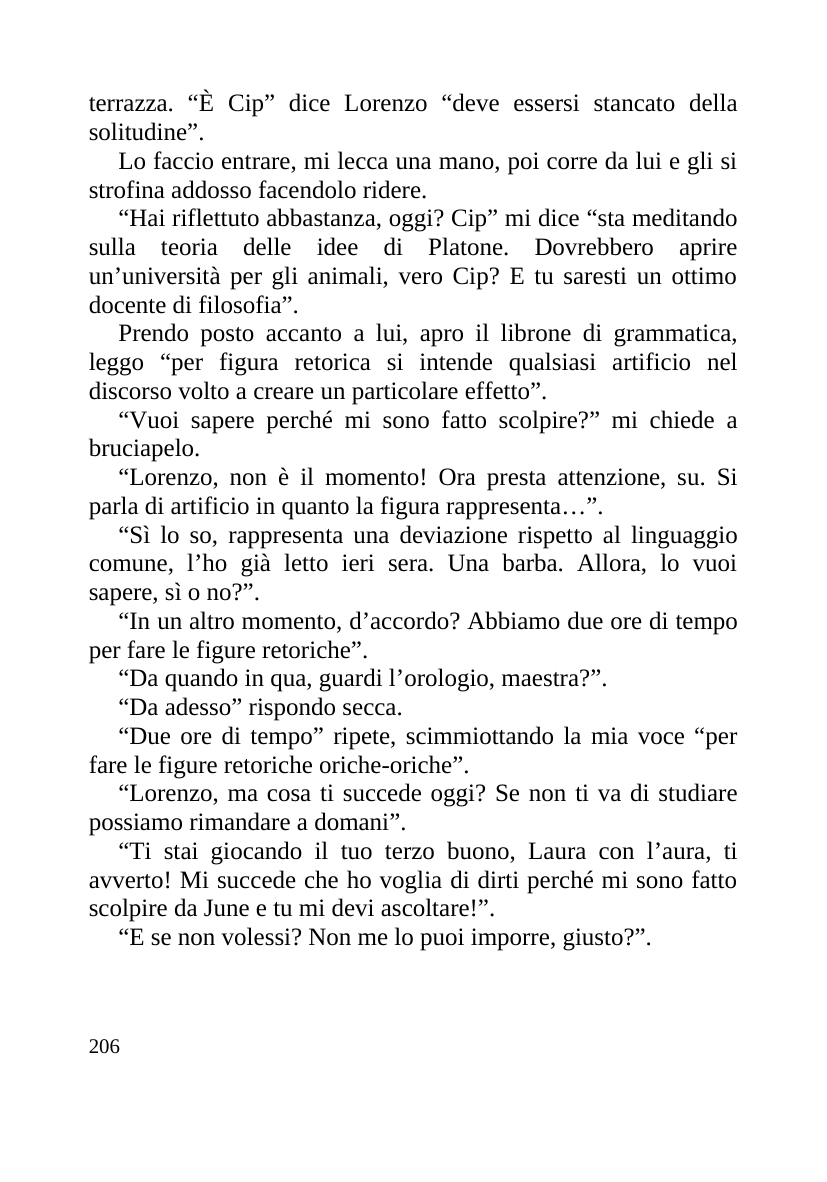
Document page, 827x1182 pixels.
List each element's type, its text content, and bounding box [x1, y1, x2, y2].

text “Sì lo so, rappresenta una deviazione rispetto al linguaggio comune, l’ho già letto ieri sera. Una barba. Allora, lo vuoi sapere, sì o no?”. [88, 520, 738, 606]
text terrazza. “è Cip” dice Lorenzo “deve essersi stancato della solitudine”. [88, 88, 738, 146]
text “Lorenzo, ma cosa ti succede oggi? Se non ti va di studiare possiamo rimandare a domani”. [88, 778, 738, 836]
text “E se non volessi? Non me lo puoi imporre, giusto?”. [88, 922, 738, 951]
text “Da quando in qua, guardi l’orologio, maestra?”. [88, 663, 738, 692]
text Prendo posto accanto a lui, apro il librone di grammatica, leggo “per figura retorica si intende qualsiasi artificio nel discorso volto a creare un particolare effetto”. [88, 318, 738, 405]
text “In un altro momento, d’accordo? Abbiamo due ore di tempo per fare le figure retoriche”. [88, 606, 738, 663]
text “Da adesso” rispondo secca. [88, 692, 738, 721]
text “Hai riflettuto abbastanza, oggi? Cip” mi dice “sta meditando sulla teoria delle idee di Platone. Dovrebbero aprire un’università per gli animali, vero Cip? E tu saresti un ottimo docente di filosofia”. [88, 203, 738, 318]
text “Lorenzo, non è il momento! Ora presta attenzione, su. Si parla di artificio in quanto la figura rappresenta…”. [88, 462, 738, 520]
text Lo faccio entrare, mi lecca una mano, poi corre da lui e gli si strofina addosso facendolo ridere. [88, 146, 738, 203]
text “Ti stai giocando il tuo terzo buono, Laura con l’aura, ti avverto! Mi succede che ho voglia di dirti perché mi sono fatto scolpire da June e tu mi devi ascoltare!”. [88, 836, 738, 922]
text “Vuoi sapere perché mi sono fatto scolpire?” mi chiede a bruciapelo. [88, 405, 738, 462]
text “Due ore di tempo” ripete, scimmiottando la mia voce “per fare le figure retoriche oriche-oriche”. [88, 721, 738, 778]
